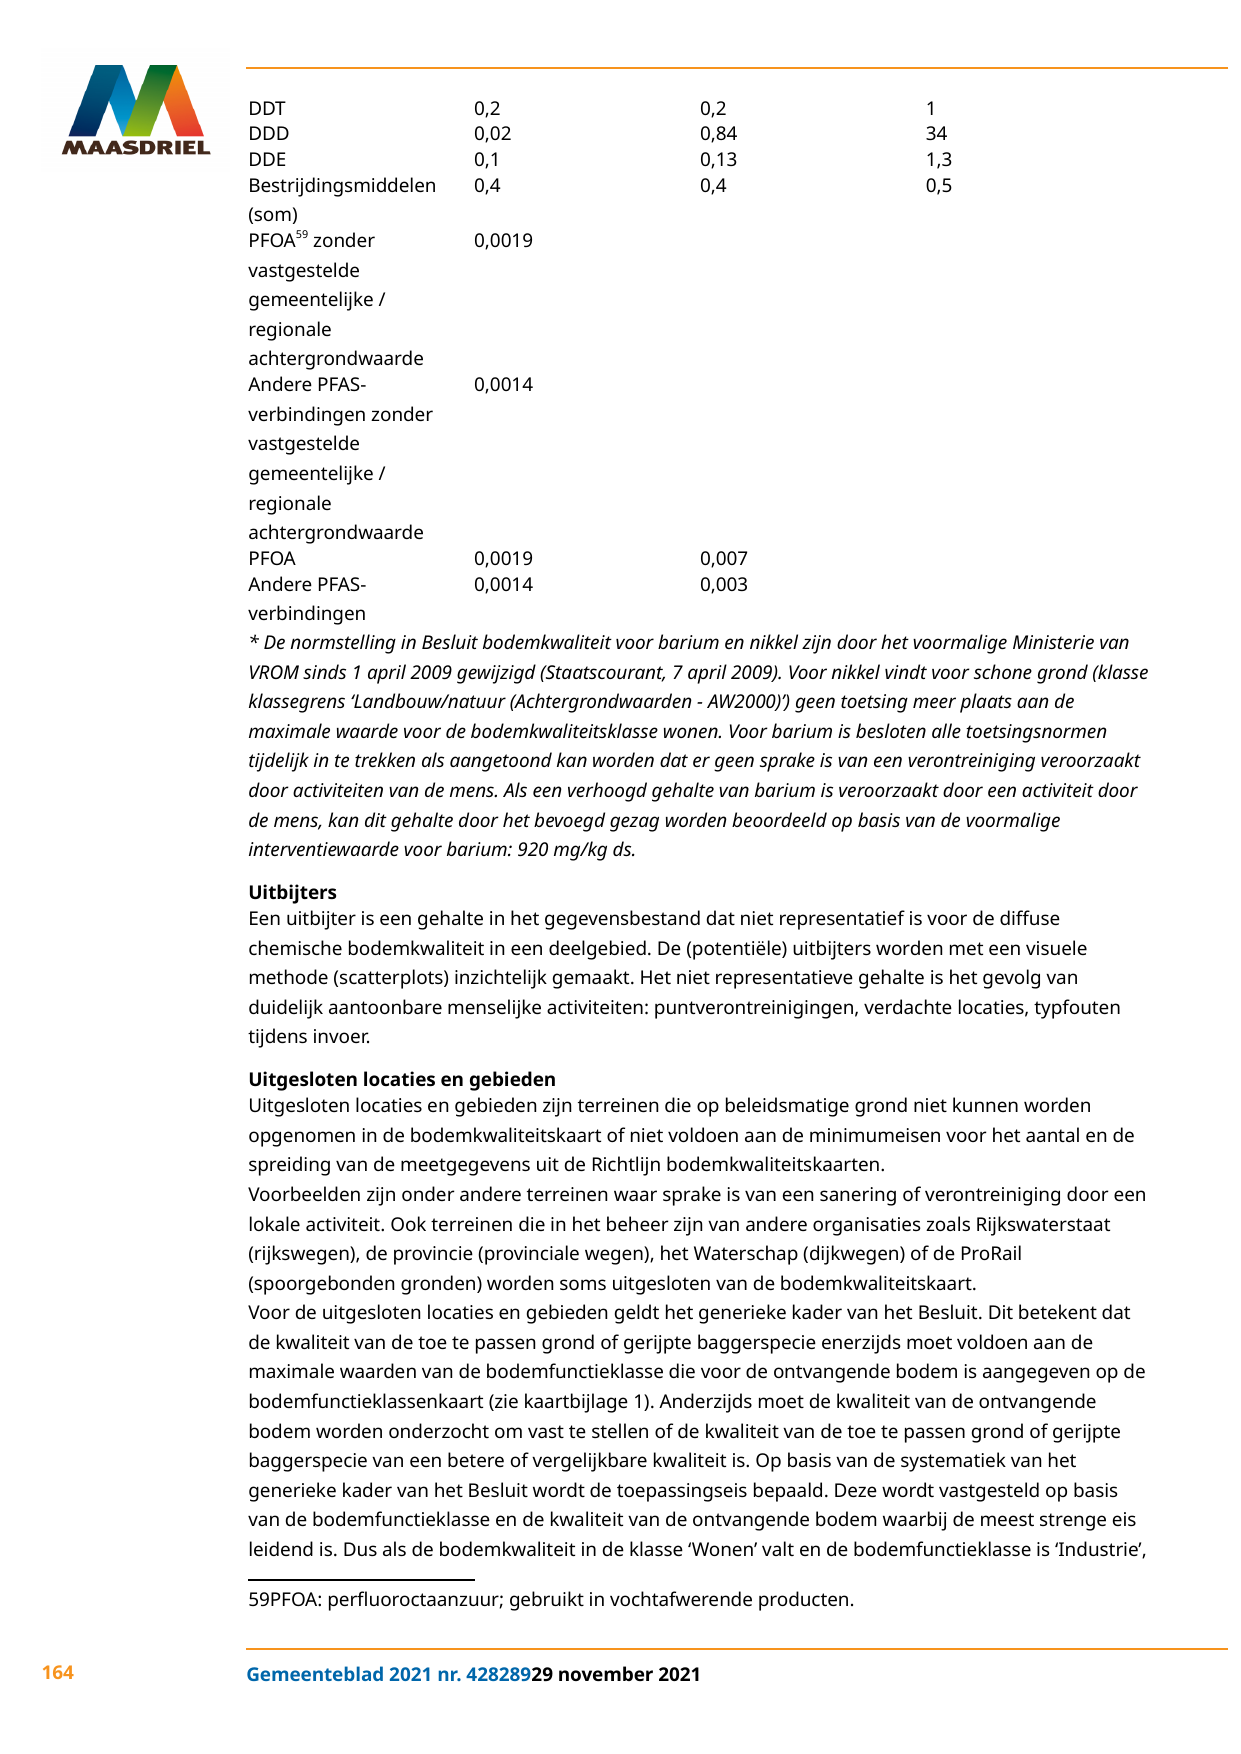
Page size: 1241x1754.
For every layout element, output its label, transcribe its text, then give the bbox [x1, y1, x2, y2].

table_cell 0,4 [700, 172, 926, 227]
table_cell DDT [248, 95, 474, 121]
table_cell 0,007 [700, 545, 1152, 571]
table_cell 0,13 [700, 146, 926, 172]
text * De normstelling in Besluit bodemkwaliteit voor barium en nikkel zijn door het voormalige Ministerie van VROM sinds 1 april 2009 gewijzigd (Staatscourant, 7 april 2009). Voor nikkel vindt voor schone grond (klasse klassegrens ‘Landbouw/natuur (Achtergrondwaarden - AW2000)’) geen toetsing meer plaats aan de maximale waarde voor de bodemkwaliteitsklasse wonen. Voor barium is besloten alle toetsingsnormen tijdelijk in te trekken als aangetoond kan worden dat er geen sprake is van een verontreiniging veroorzaakt door activiteiten van de mens. Als een verhoogd gehalte van barium is veroorzaakt door een activiteit door de mens, kan dit gehalte door het bevoegd gezag worden beoordeeld op basis van de voormalige interventiewaarde voor barium: 920 mg/kg ds. [248, 629, 1152, 862]
table_cell 0,1 [474, 146, 700, 172]
text Uitbijters [248, 879, 1152, 905]
table_cell 0,5 [926, 172, 1152, 227]
table_cell 34 [926, 121, 1152, 146]
table_cell DDE [248, 146, 474, 172]
table_cell 0,0019 [474, 545, 700, 571]
text Uitgesloten locaties en gebieden zijn terreinen die op beleidsmatige grond niet kunnen worden opgenomen in de bodemkwaliteitskaart of niet voldoen aan de minimumeisen voor het aantal en de spreiding van de meetgegevens uit de Richtlijn bodemkwaliteitskaarten. [248, 1092, 1152, 1177]
text Uitgesloten locaties en gebieden [248, 1067, 1152, 1092]
table_cell 1,3 [926, 146, 1152, 172]
table_cell 0,0014 [474, 371, 1152, 545]
table_cell 1 [926, 95, 1152, 121]
text Een uitbijter is een gehalte in het gegevensbestand dat niet representatief is voor de diffuse chemische bodemkwaliteit in een deelgebied. De (potentiële) uitbijters worden met een visuele methode (scatterplots) inzichtelijk gemaakt. Het niet representatieve gehalte is het gevolg van duidelijk aantoonbare menselijke activiteiten: puntverontreinigingen, verdachte locaties, typfouten tijdens invoer. [248, 905, 1152, 1049]
table_cell 0,0014 [474, 571, 700, 626]
text Voorbeelden zijn onder andere terreinen waar sprake is van een sanering of verontreiniging door een lokale activiteit. Ook terreinen die in het beheer zijn van andere organisaties zoals Rijkswaterstaat (rijkswegen), de provincie (provinciale wegen), het Waterschap (dijkwegen) of de ProRail (spoorgebonden gronden) worden soms uitgesloten van de bodemkwaliteitskaart. [248, 1181, 1152, 1296]
text Voor de uitgesloten locaties en gebieden geldt het generieke kader van het Besluit. Dit betekent dat de kwaliteit van de toe te passen grond of gerijpte baggerspecie enerzijds moet voldoen aan de maximale waarden van de bodemfunctieklasse die voor de ontvangende bodem is aangegeven op de bodemfunctieklassenkaart (zie kaartbijlage 1). Anderzijds moet de kwaliteit van de ontvangende bodem worden onderzocht om vast te stellen of de kwaliteit van de toe te passen grond of gerijpte baggerspecie van een betere of vergelijkbare kwaliteit is. Op basis van de systematiek van het generieke kader van het Besluit wordt de toepassingseis bepaald. Deze wordt vastgesteld op basis van de bodemfunctieklasse en de kwaliteit van de ontvangende bodem waarbij de meest strenge eis leidend is. Dus als de bodemkwaliteit in de klasse ‘Wonen’ valt en de bodemfunctieklasse is ‘Industrie’, [248, 1299, 1152, 1562]
table_cell 0,003 [700, 571, 1152, 626]
table_cell 0,2 [700, 95, 926, 121]
picture [41, 47, 231, 172]
table_cell PFOA [248, 545, 474, 571]
table_cell Andere PFAS-verbindingen zonder vastgestelde gemeentelijke / regionale achtergrondwaarde [248, 371, 474, 545]
table_cell DDD [248, 121, 474, 146]
table_cell 0,0019 [474, 227, 1152, 371]
table_cell Bestrijdingsmiddelen (som) [248, 172, 474, 227]
table_cell 0,84 [700, 121, 926, 146]
table_cell Andere PFAS-verbindingen [248, 571, 474, 626]
table_cell 0,2 [474, 95, 700, 121]
table_cell 0,02 [474, 121, 700, 146]
table_cell 0,4 [474, 172, 700, 227]
table_cell PFOA zonder vastgestelde gemeentelijke / regionale achtergrondwaarde [248, 227, 474, 371]
